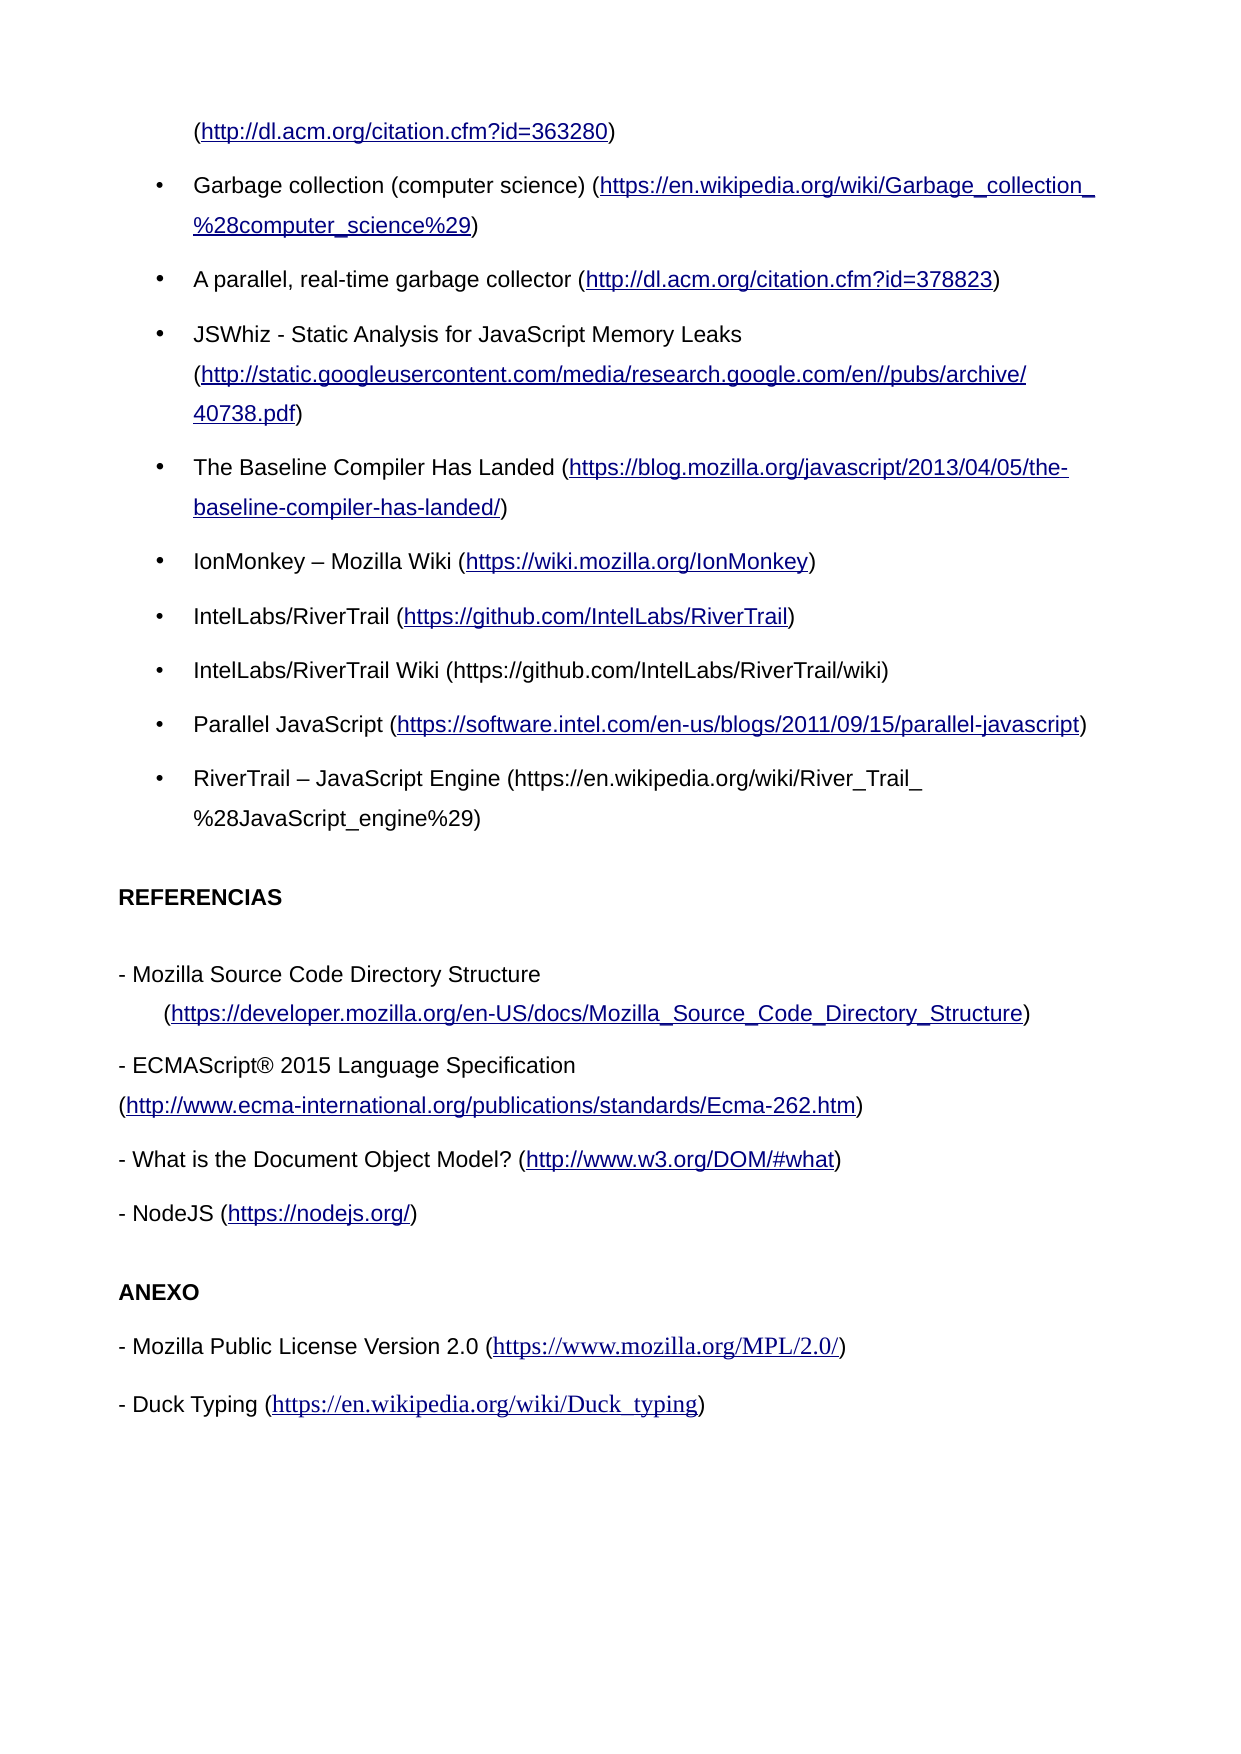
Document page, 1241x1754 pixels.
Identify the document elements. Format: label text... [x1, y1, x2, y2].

list RiverTrail – JavaScript Engine (https://en.wikipedia.org/wiki/River_Trail_%28JavaScript_engine%29) [156, 765, 1122, 831]
list IntelLabs/RiverTrail Wiki (https://github.com/IntelLabs/RiverTrail/wiki) [156, 657, 1122, 683]
text - ECMAScript® 2015 Language Specification (http://www.ecma-international.org/publications/standards/Ecma-262.htm) [118, 1052, 1122, 1118]
subtitle REFERENCIAS [118, 884, 1122, 910]
list JSWhiz - Static Analysis for JavaScript Memory Leaks (http://static.googleusercontent.com/media/research.google.com/en//pubs/archive/40738.pdf) [156, 321, 1122, 426]
text - What is the Document Object Model? (http://www.w3.org/DOM/#what) [118, 1146, 1122, 1172]
text - Duck Typing (https://en.wikipedia.org/wiki/Duck_typing) [118, 1389, 1122, 1417]
text - Mozilla Public License Version 2.0 (https://www.mozilla.org/MPL/2.0/) [118, 1331, 1122, 1360]
list IntelLabs/RiverTrail (https://github.com/IntelLabs/RiverTrail) [156, 603, 1122, 629]
subtitle - Mozilla Source Code Directory Structure (https://developer.mozilla.org/en-US/docs/Mozilla_Source_Code_Directory_Structure) [118, 961, 1122, 1027]
list IonMonkey – Mozilla Wiki (https://wiki.mozilla.org/IonMonkey) [156, 548, 1122, 575]
subtitle ANEXO [118, 1279, 1122, 1305]
list The Baseline Compiler Has Landed (https://blog.mozilla.org/javascript/2013/04/05/the-baseline-compiler-has-landed/) [156, 454, 1122, 521]
list Parallel JavaScript (https://software.intel.com/en-us/blogs/2011/09/15/parallel-javascript) [156, 711, 1122, 738]
text - NodeJS (https://nodejs.org/) [118, 1200, 1122, 1226]
list Garbage collection (computer science) (https://en.wikipedia.org/wiki/Garbage_collection_%28computer_science%29) [156, 172, 1122, 238]
list (http://dl.acm.org/citation.cfm?id=363280) [156, 118, 1122, 144]
list A parallel, real-time garbage collector (http://dl.acm.org/citation.cfm?id=378823) [156, 266, 1122, 293]
